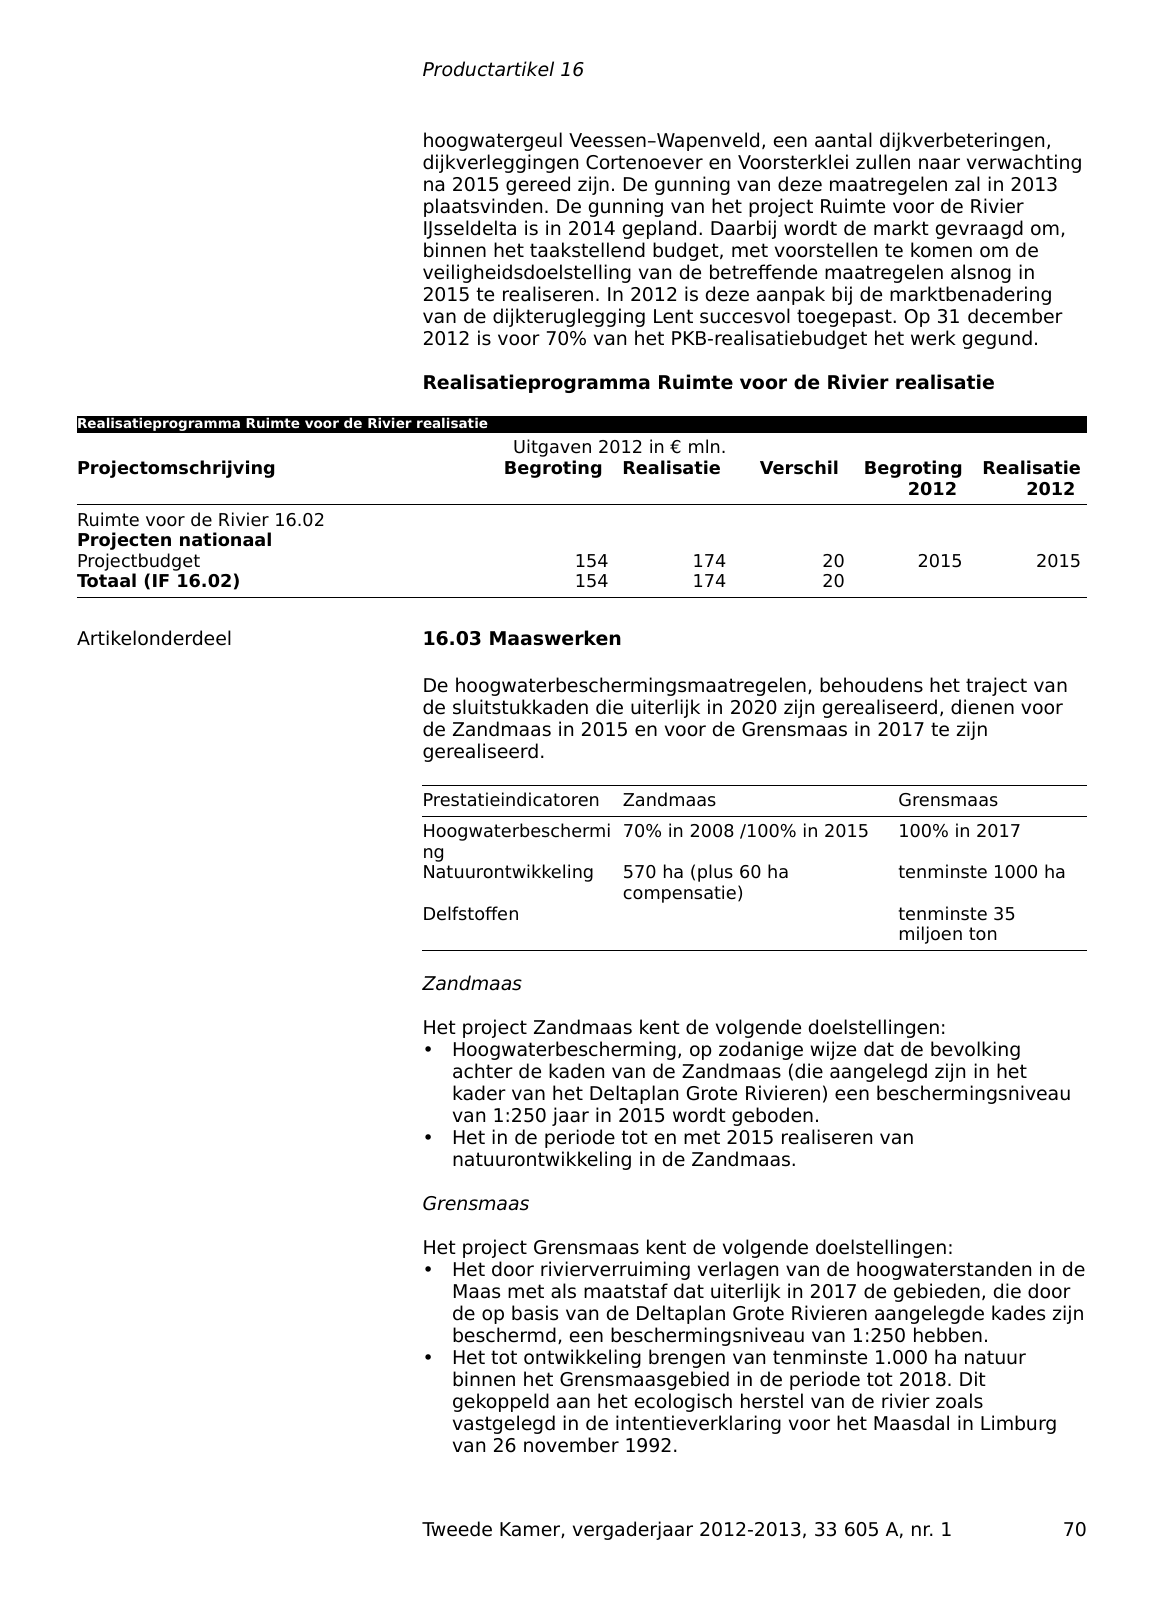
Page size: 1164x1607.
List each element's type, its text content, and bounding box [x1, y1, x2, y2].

table_cell [614, 530, 732, 551]
table_cell 70% in 2008 /100% in 2015 [617, 817, 892, 862]
table_cell [77, 433, 496, 458]
table_cell Natuurontwikkeling [422, 863, 617, 904]
table_cell 174 [614, 551, 732, 571]
table_cell 20 [732, 571, 850, 597]
table_header Grensmaas [892, 786, 1087, 816]
table_cell Hoogwaterbescherming [422, 817, 617, 862]
table_cell [496, 505, 614, 530]
table_cell Uitgaven 2012 in € mln. [496, 433, 732, 458]
table_cell [850, 433, 968, 458]
subtitle Zandmaas [422, 973, 1087, 995]
table_cell [732, 530, 850, 551]
subtitle [77, 650, 399, 658]
text • Het door rivierverruiming verlagen van de hoogwaterstanden in de Maas met als maatstaf dat uiterlijk in 2017 de gebieden, die door de op basis van de Deltaplan Grote Rivieren aangelegde kades zijn beschermd, een beschermingsniveau van 1:250 hebben. [422, 1259, 1087, 1347]
table_cell [969, 505, 1087, 530]
table_cell 174 [614, 571, 732, 597]
subtitle Grensmaas [422, 1193, 1087, 1215]
table_cell Begroting 2012 [850, 458, 968, 504]
table_cell 154 [496, 551, 614, 571]
table_cell [969, 571, 1087, 597]
table_cell [617, 904, 892, 950]
text Het project Zandmaas kent de volgende doelstellingen: [422, 1017, 1087, 1039]
table_cell [969, 433, 1087, 458]
table_cell Begroting [496, 458, 614, 504]
table_header Zandmaas [617, 786, 892, 816]
text hoogwatergeul Veessen–Wapenveld, een aantal dijkverbeteringen, dijkverleggingen Cortenoever en Voorsterklei zullen naar verwachting na 2015 gereed zijn. De gunning van deze maatregelen zal in 2013 plaatsvinden. De gunning van het project Ruimte voor de Rivier IJsseldelta is in 2014 gepland. Daarbij wordt de markt gevraagd om, binnen het taakstellend budget, met voorstellen te komen om de veiligheidsdoelstelling van de betreffende maatregelen alsnog in 2015 te realiseren. In 2012 is deze aanpak bij de marktbenadering van de dijkteruglegging Lent succesvol toegepast. Op 31 december 2012 is voor 70% van het PKB-realisatiebudget het werk gegund. [422, 130, 1087, 350]
table_cell 100% in 2017 [892, 817, 1087, 862]
table_cell 2015 [969, 551, 1087, 571]
table_header Realisatieprogramma Ruimte voor de Rivier realisatie [77, 416, 1087, 431]
table_cell 154 [496, 571, 614, 597]
table_cell Delfstoffen [422, 904, 617, 950]
table_cell Ruimte voor de Rivier 16.02 [77, 505, 496, 530]
table_cell Projectbudget [77, 551, 496, 571]
table_cell [850, 571, 968, 597]
table_cell Realisatie [614, 458, 732, 504]
table_cell [732, 505, 850, 530]
table_cell 570 ha (plus 60 ha compensatie) [617, 863, 892, 904]
table_cell [496, 530, 614, 551]
table_cell Projectomschrijving [77, 458, 496, 504]
subtitle Realisatieprogramma Ruimte voor de Rivier realisatie [422, 372, 1087, 394]
table_cell Totaal (IF 16.02) [77, 571, 496, 597]
table_cell [969, 530, 1087, 551]
table_cell Realisatie 2012 [969, 458, 1087, 504]
table_cell 2015 [850, 551, 968, 571]
table_cell [850, 505, 968, 530]
table_cell tenminste 1000 ha [892, 863, 1087, 904]
text • Het in de periode tot en met 2015 realiseren van natuurontwikkeling in de Zandmaas. [422, 1127, 1087, 1171]
table_header Prestatieindicatoren [422, 786, 617, 816]
subtitle 16.03 Maaswerken [422, 628, 1087, 650]
table_cell [732, 433, 850, 458]
table_cell Verschil [732, 458, 850, 504]
table_cell Projecten nationaal [77, 530, 496, 551]
table_cell 20 [732, 551, 850, 571]
table_cell tenminste 35 miljoen ton [892, 904, 1087, 950]
text Het project Grensmaas kent de volgende doelstellingen: [422, 1237, 1087, 1259]
table_cell [850, 530, 968, 551]
text Artikelonderdeel [77, 628, 399, 650]
text • Hoogwaterbescherming, op zodanige wijze dat de bevolking achter de kaden van de Zandmaas (die aangelegd zijn in het kader van het Deltaplan Grote Rivieren) een beschermingsniveau van 1:250 jaar in 2015 wordt geboden. [422, 1039, 1087, 1127]
text • Het tot ontwikkeling brengen van tenminste 1.000 ha natuur binnen het Grensmaasgebied in de periode tot 2018. Dit gekoppeld aan het ecologisch herstel van de rivier zoals vastgelegd in de intentieverklaring voor het Maasdal in Limburg van 26 november 1992. [422, 1347, 1087, 1457]
table_cell [614, 505, 732, 530]
text De hoogwaterbeschermingsmaatregelen, behoudens het traject van de sluitstukkaden die uiterlijk in 2020 zijn gerealiseerd, dienen voor de Zandmaas in 2015 en voor de Grensmaas in 2017 te zijn gerealiseerd. [422, 675, 1087, 763]
